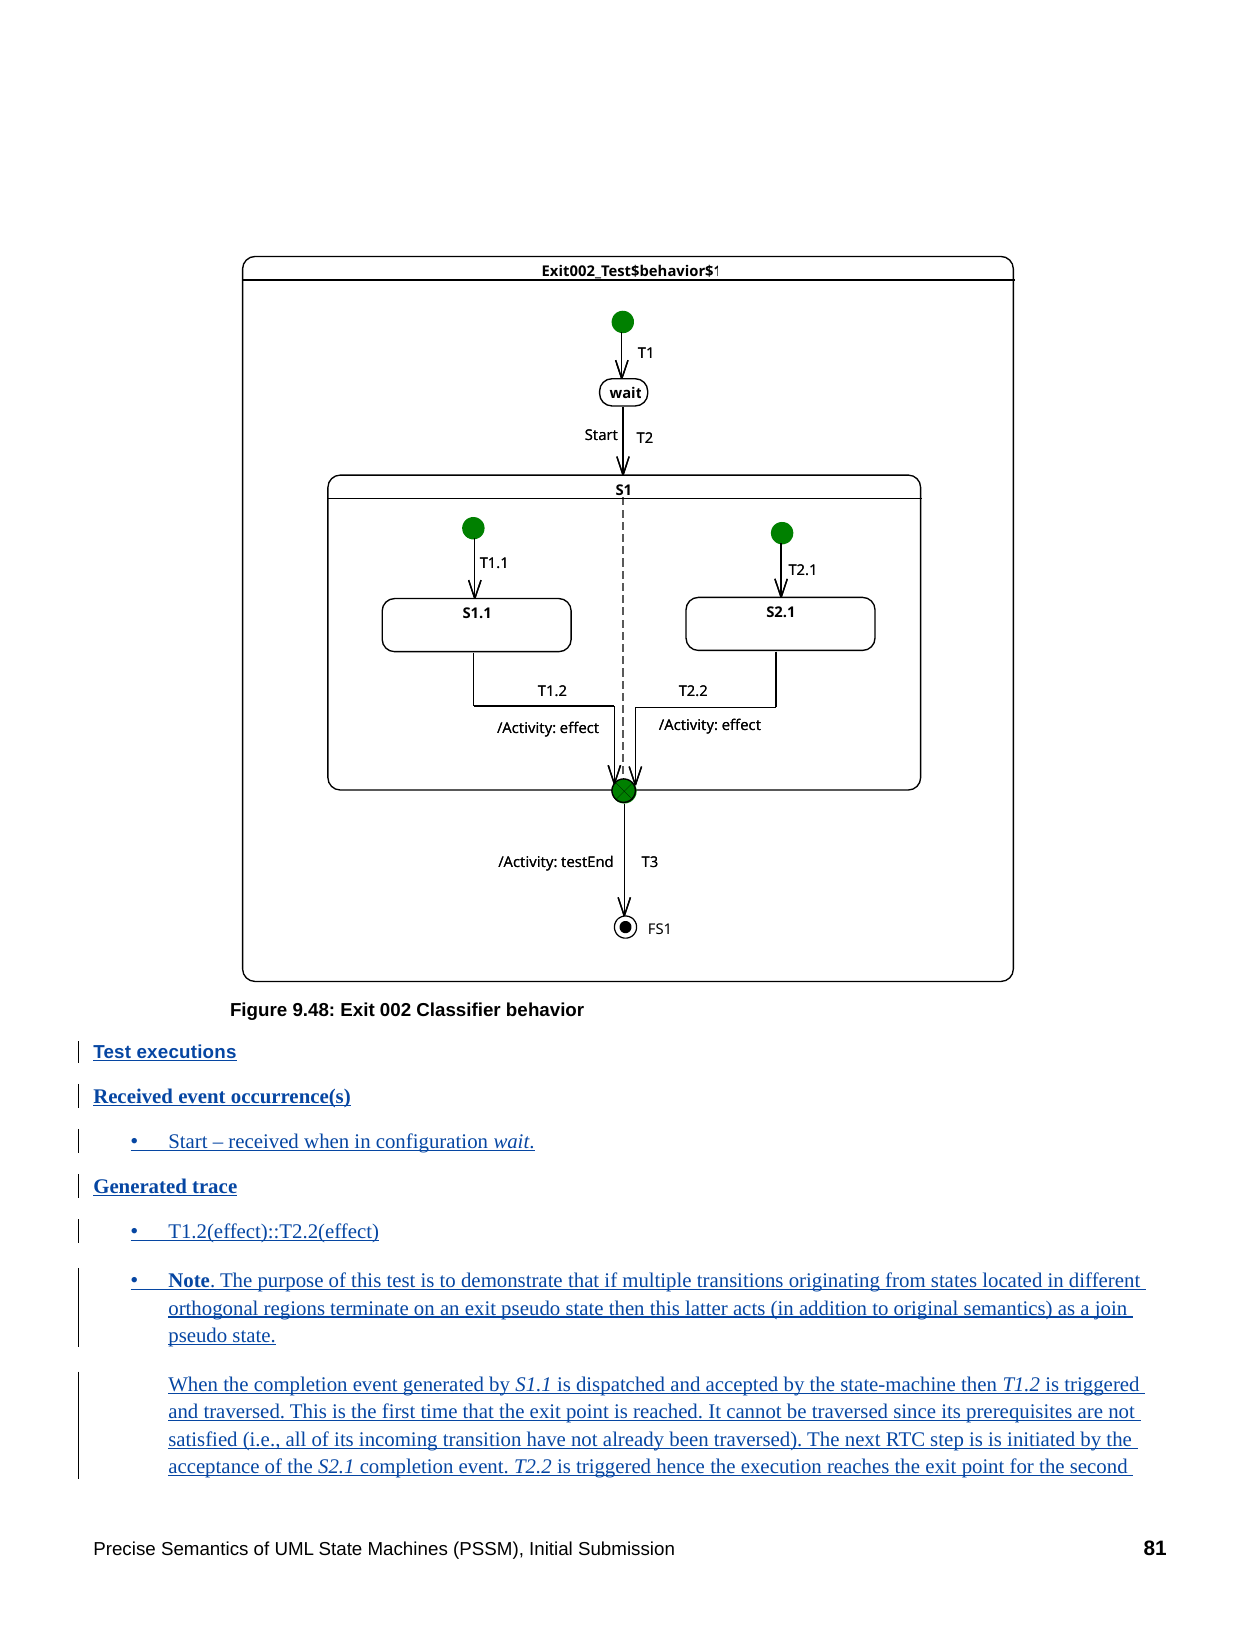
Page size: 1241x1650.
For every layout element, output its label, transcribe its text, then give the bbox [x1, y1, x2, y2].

text Generated trace [93, 1174, 1164, 1198]
list Start – received when in configuration wait. [131, 1129, 1164, 1153]
text Received event occurrence(s) [93, 1084, 1164, 1108]
list When the completion event generated by S1.1 is dispatched and accepted by the state-machine then T1.2 is triggered and traversed. This is the first time that the exit point is reached. It cannot be traversed since its prerequisites are not satisfied (i.e., all of its incoming transition have not already been traversed). The next RTC step is is initiated by the acceptance of the S2.1 completion event. T2.2 is triggered hence the execution reaches the exit point for the second [131, 1372, 1164, 1478]
text Figure 9.48: Exit 002 Classifier behavior [230, 243, 1027, 1020]
list T1.2(effect)::T2.2(effect) [131, 1219, 1164, 1243]
subtitle Test executions [93, 231, 1164, 1063]
list Note. The purpose of this test is to demonstrate that if multiple transitions originating from states located in different orthogonal regions terminate on an exit pseudo state then this latter acts (in addition to original semantics) as a join pseudo state. [131, 1268, 1164, 1347]
